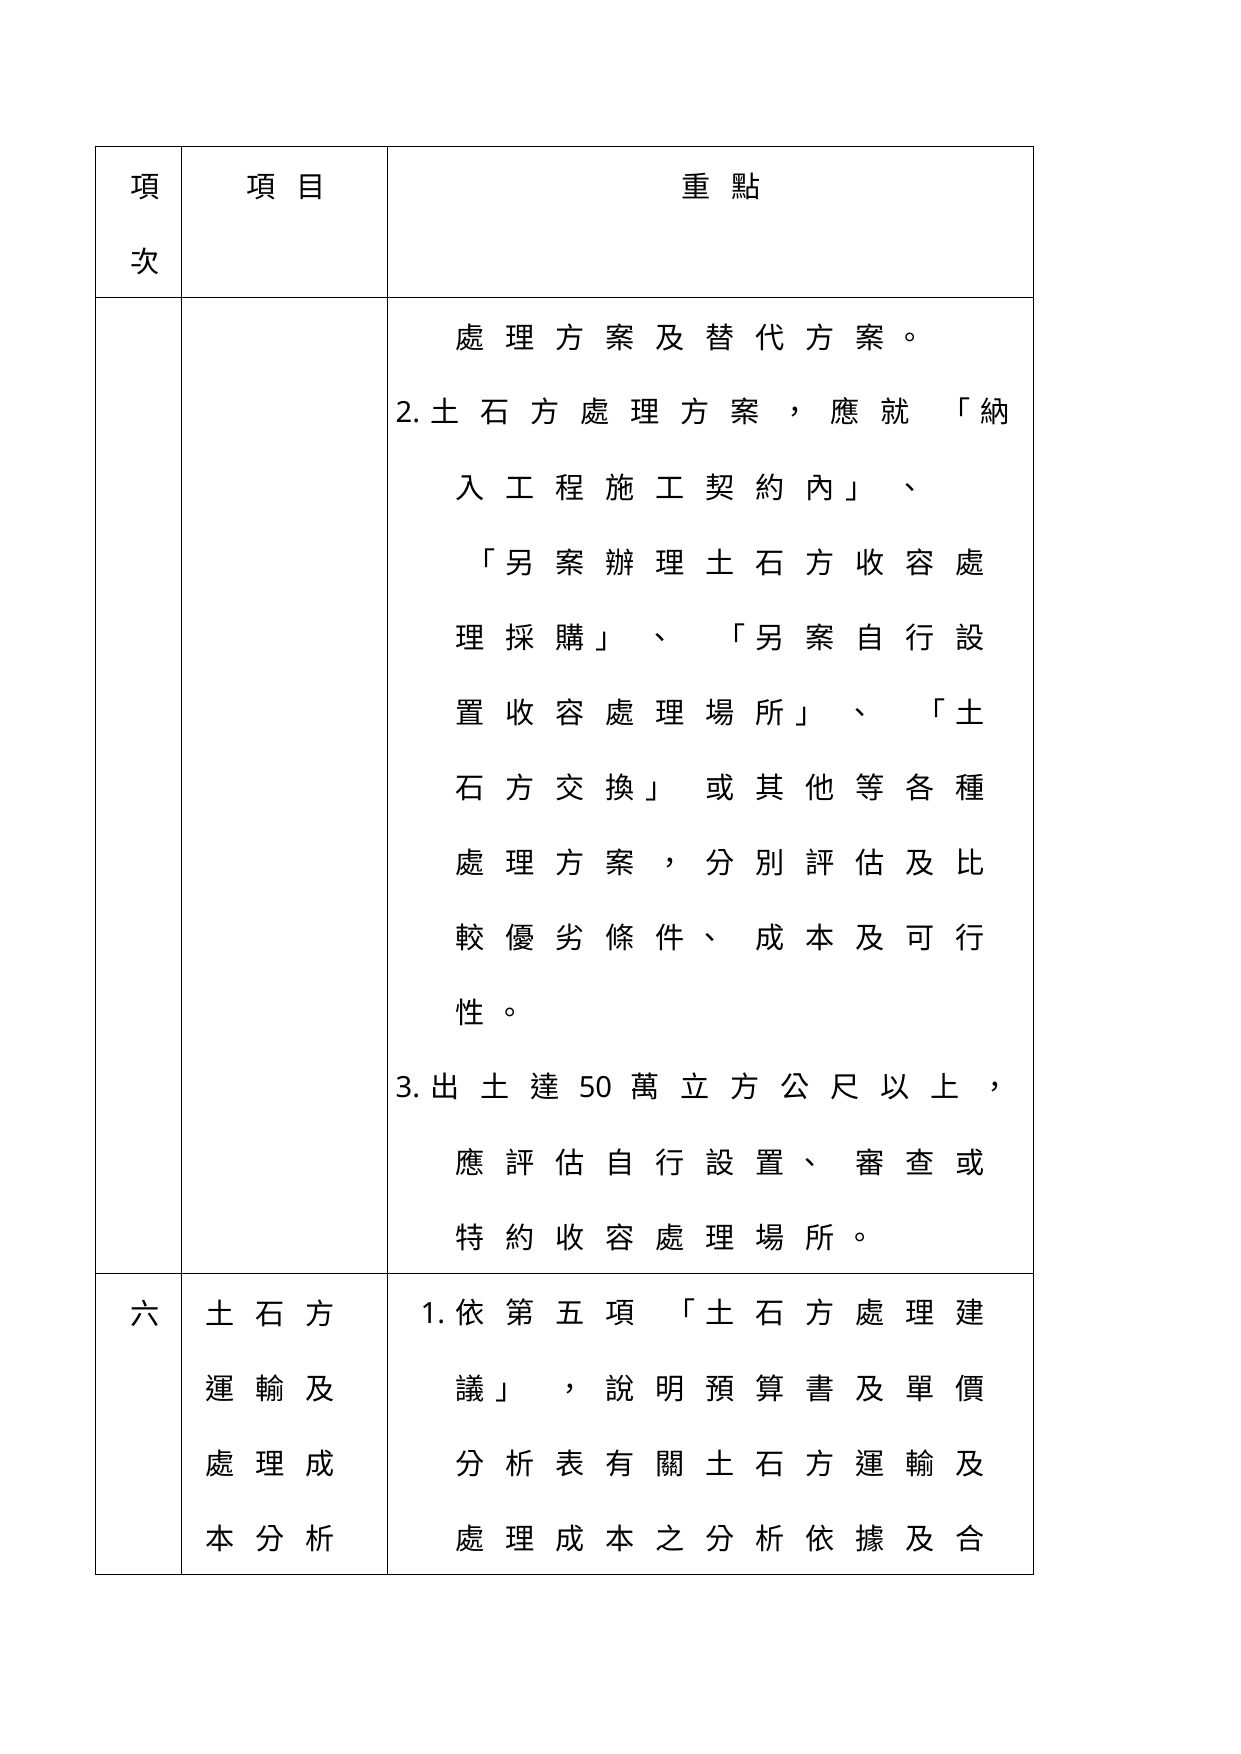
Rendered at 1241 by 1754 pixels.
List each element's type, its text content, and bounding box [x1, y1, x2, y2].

table_cell 1.依第五項「土石方處理建議」，說明預算書及單價分析表有關土石方運輸及處理成本之分析依據及合 [388, 1274, 1033, 1574]
table_cell 土石方運輸及處理成本分析 [182, 1274, 387, 1574]
table_header 重點 [388, 147, 1033, 297]
table_header 項目 [182, 147, 387, 297]
table_cell [182, 298, 387, 1273]
table_cell [96, 298, 181, 1273]
table_header 項次 [96, 147, 181, 297]
table_cell 處理方案及替代方案。 2.土石方處理方案，應就「納入工程施工契約內」、「另案辦理土石方收容處理採購」、「另案自行設置收容處理場所」、「土石方交換」或其他等各種處理方案，分別評估及比較優劣條件、成本及可行性。 3.出土達50萬立方公尺以上，應評估自行設置、審查或特約收容處理場所。 [388, 298, 1033, 1273]
table_cell 六 [96, 1274, 181, 1574]
